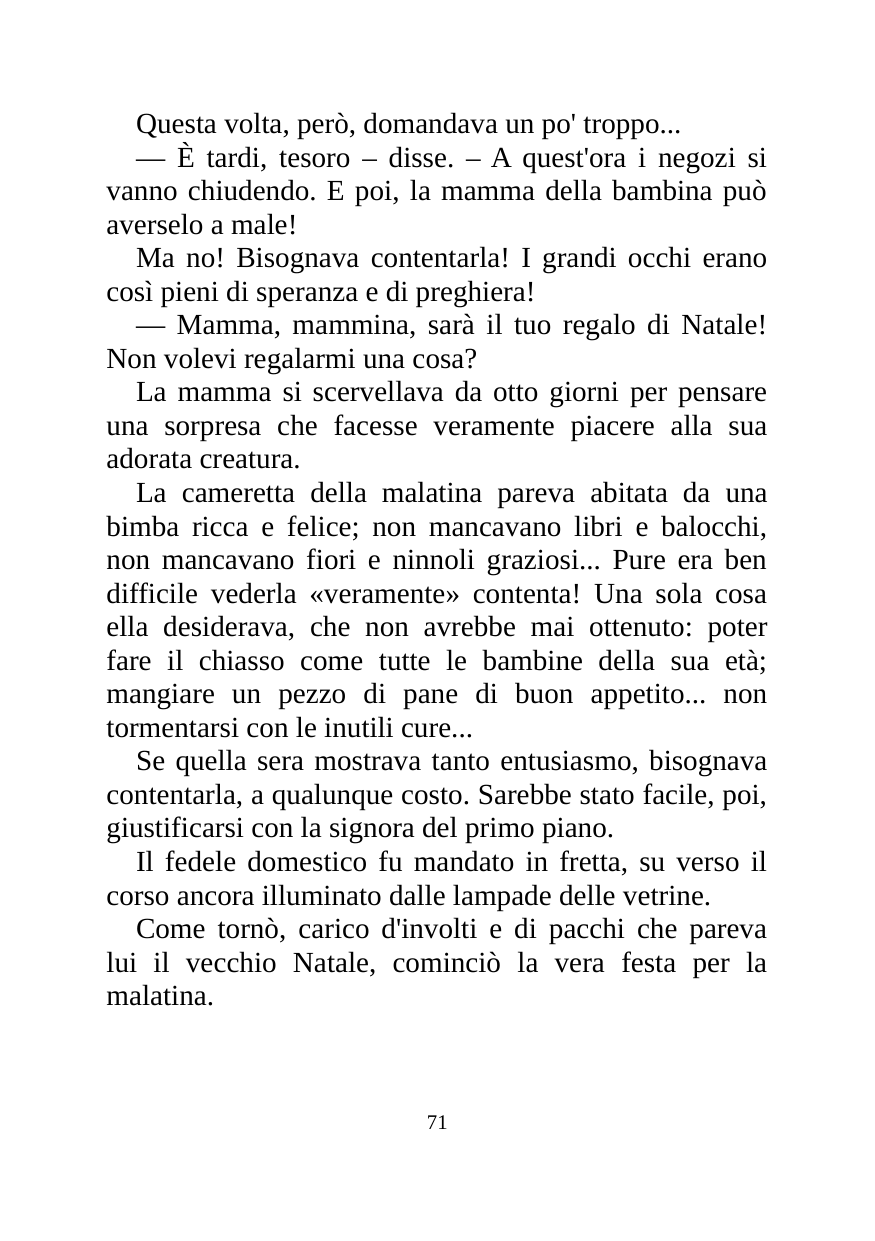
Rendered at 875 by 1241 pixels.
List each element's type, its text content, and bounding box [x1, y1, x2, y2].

text Ma no! Bisognava contentarla! I grandi occhi erano così pieni di speranza e di preghiera! [106, 240, 768, 307]
text Questa volta, però, domandava un po' troppo... [106, 106, 768, 140]
text — Mamma, mammina, sarà il tuo regalo di Natale! Non volevi regalarmi una cosa? [106, 307, 768, 374]
text Il fedele domestico fu mandato in fretta, su verso il corso ancora illuminato dalle lampade delle vetrine. [106, 844, 768, 911]
text La cameretta della malatina pareva abitata da una bimba ricca e felice; non mancavano libri e balocchi, non mancavano fiori e ninnoli graziosi... Pure era ben difficile vederla «veramente» contenta! Una sola cosa ella desiderava, che non avrebbe mai ottenuto: poter fare il chiasso come tutte le bambine della sua età; mangiare un pezzo di pane di buon appetito... non tormentarsi con le inutili cure... [106, 475, 768, 743]
text Se quella sera mostrava tanto entusiasmo, bisognava contentarla, a qualunque costo. Sarebbe stato facile, poi, giustificarsi con la signora del primo piano. [106, 743, 768, 844]
text Come tornò, carico d'involti e di pacchi che pareva lui il vecchio Natale, cominciò la vera festa per la malatina. [106, 911, 768, 1012]
text — È tardi, tesoro – disse. – A quest'ora i negozi si vanno chiudendo. E poi, la mamma della bambina può averselo a male! [106, 140, 768, 240]
text La mamma si scervellava da otto giorni per pensare una sorpresa che facesse veramente piacere alla sua adorata creatura. [106, 374, 768, 475]
